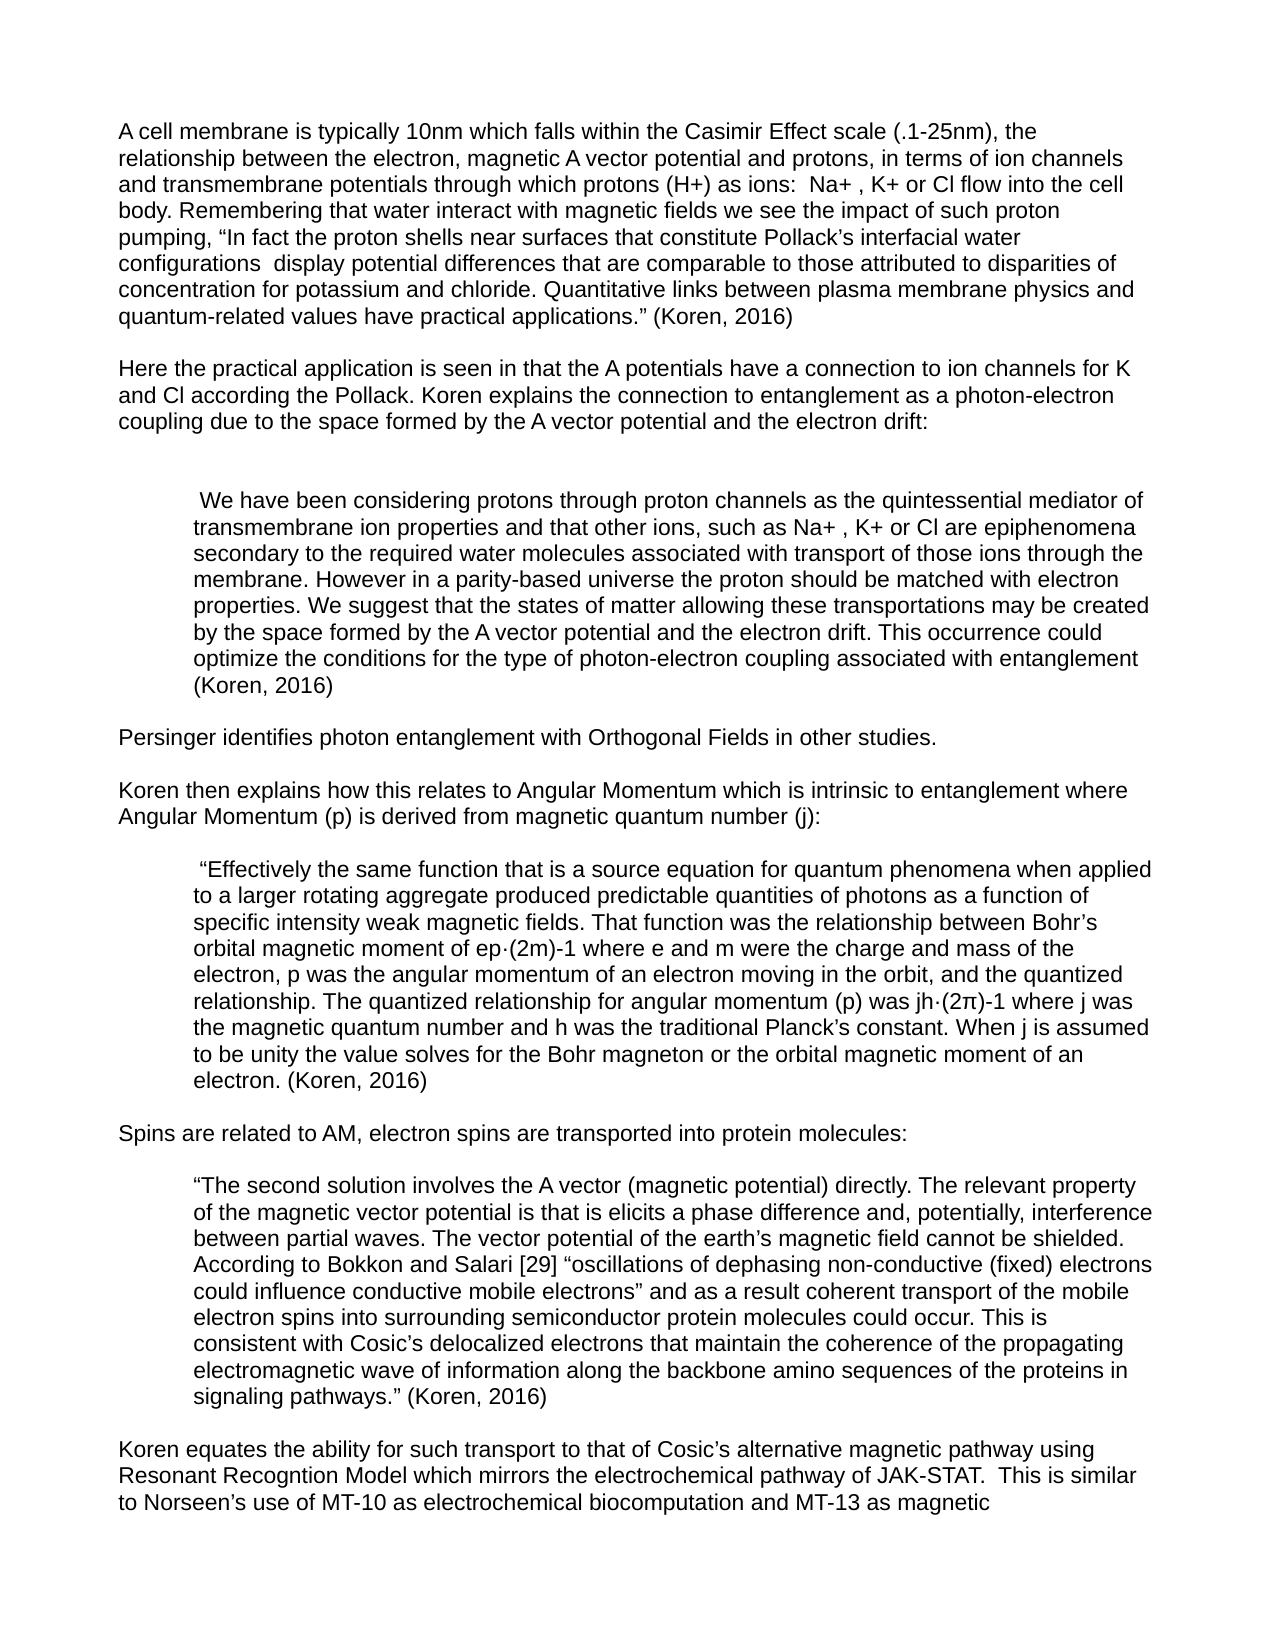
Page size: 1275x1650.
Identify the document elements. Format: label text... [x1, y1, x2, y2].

text Persinger identifies photon entanglement with Orthogonal Fields in other studies. [118, 724, 1157, 751]
text “Effectively the same function that is a source equation for quantum phenomena when applied to a larger rotating aggregate produced predictable quantities of photons as a function of specific intensity weak magnetic fields. That function was the relationship between Bohr’s orbital magnetic moment of ep·(2m)-1 where e and m were the charge and mass of the electron, p was the angular momentum of an electron moving in the orbit, and the quantized relationship. The quantized relationship for angular momentum (p) was jh·(2π)-1 where j was the magnetic quantum number and h was the traditional Planck’s constant. When j is assumed to be unity the value solves for the Bohr magneton or the orbital magnetic moment of an electron. (Koren, 2016) [193, 856, 1157, 1093]
text Koren then explains how this relates to Angular Momentum which is intrinsic to entanglement where Angular Momentum (p) is derived from magnetic quantum number (j): [118, 777, 1157, 830]
text We have been considering protons through proton channels as the quintessential mediator of transmembrane ion properties and that other ions, such as Na+ , K+ or Cl are epiphenomena secondary to the required water molecules associated with transport of those ions through the membrane. However in a parity-based universe the proton should be matched with electron properties. We suggest that the states of matter allowing these transportations may be created by the space formed by the A vector potential and the electron drift. This occurrence could optimize the conditions for the type of photon-electron coupling associated with entanglement (Koren, 2016) [193, 487, 1157, 698]
text Spins are related to AM, electron spins are transported into protein molecules: [118, 1119, 1157, 1146]
text “The second solution involves the A vector (magnetic potential) directly. The relevant property of the magnetic vector potential is that is elicits a phase difference and, potentially, interference between partial waves. The vector potential of the earth’s magnetic field cannot be shielded. According to Bokkon and Salari [29] “oscillations of dephasing non-conductive (fixed) electrons could influence conductive mobile electrons” and as a result coherent transport of the mobile electron spins into surrounding semiconductor protein molecules could occur. This is consistent with Cosic’s delocalized electrons that maintain the coherence of the propagating electromagnetic wave of information along the backbone amino sequences of the proteins in signaling pathways.” (Koren, 2016) [193, 1172, 1157, 1409]
text A cell membrane is typically 10nm which falls within the Casimir Effect scale (.1-25nm), the relationship between the electron, magnetic A vector potential and protons, in terms of ion channels and transmembrane potentials through which protons (H+) as ions: Na+ , K+ or Cl flow into the cell body. Remembering that water interact with magnetic fields we see the impact of such proton pumping, “In fact the proton shells near surfaces that constitute Pollack’s interfacial water configurations display potential differences that are comparable to those attributed to disparities of concentration for potassium and chloride. Quantitative links between plasma membrane physics and quantum-related values have practical applications.” (Koren, 2016) [118, 118, 1157, 329]
text Koren equates the ability for such transport to that of Cosic’s alternative magnetic pathway using Resonant Recogntion Model which mirrors the electrochemical pathway of JAK-STAT. This is similar to Norseen’s use of MT-10 as electrochemical biocomputation and MT-13 as magnetic [118, 1436, 1157, 1515]
text Here the practical application is seen in that the A potentials have a connection to ion channels for K and Cl according the Pollack. Koren explains the connection to entanglement as a photon-electron coupling due to the space formed by the A vector potential and the electron drift: [118, 355, 1157, 434]
